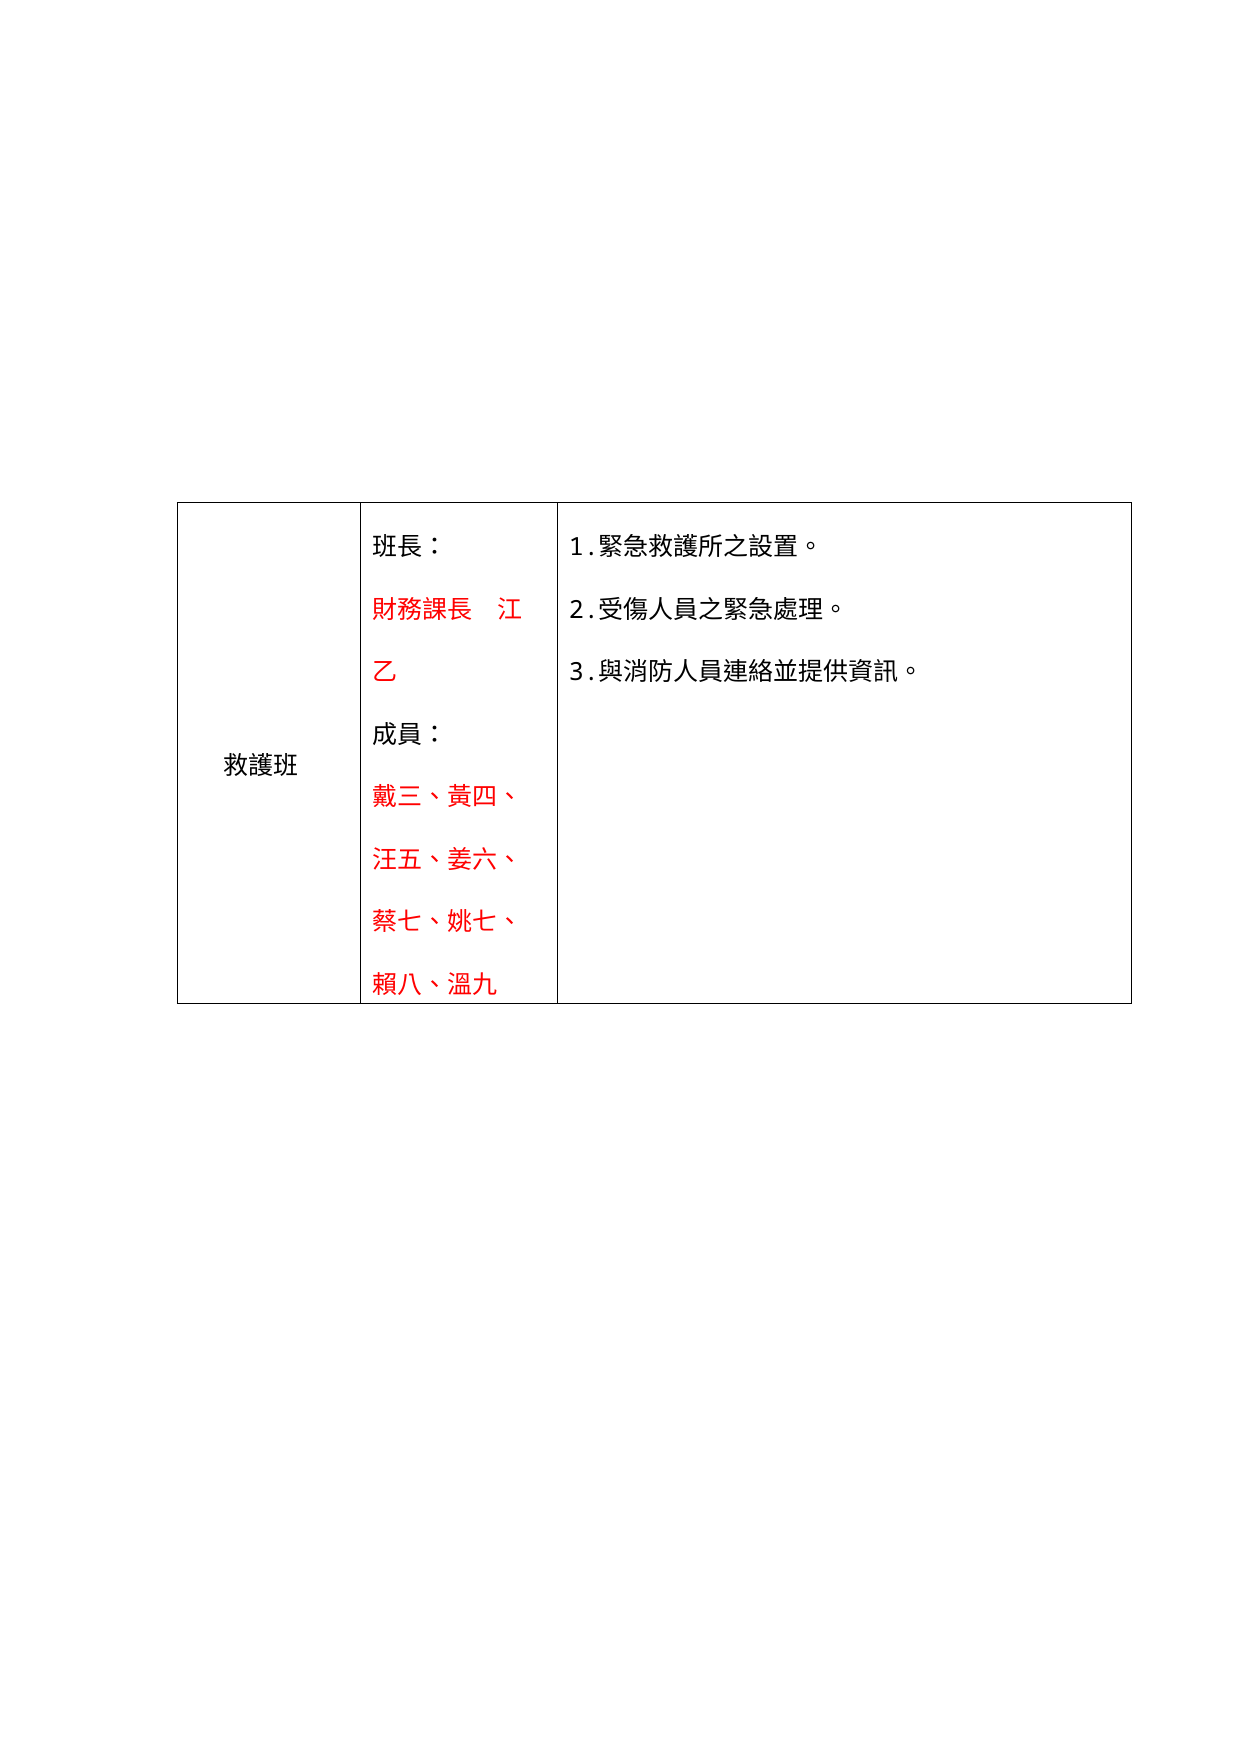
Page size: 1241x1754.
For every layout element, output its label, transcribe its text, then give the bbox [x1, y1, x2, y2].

table_cell 班長： 財務課長 江乙 成員： 戴三、黃四、汪五、姜六、蔡七、姚七、賴八、溫九 [361, 503, 557, 1003]
table_cell 救護班 [178, 503, 360, 1003]
table_cell 1.緊急救護所之設置。 2.受傷人員之緊急處理。 3.與消防人員連絡並提供資訊。 [558, 503, 1131, 1003]
